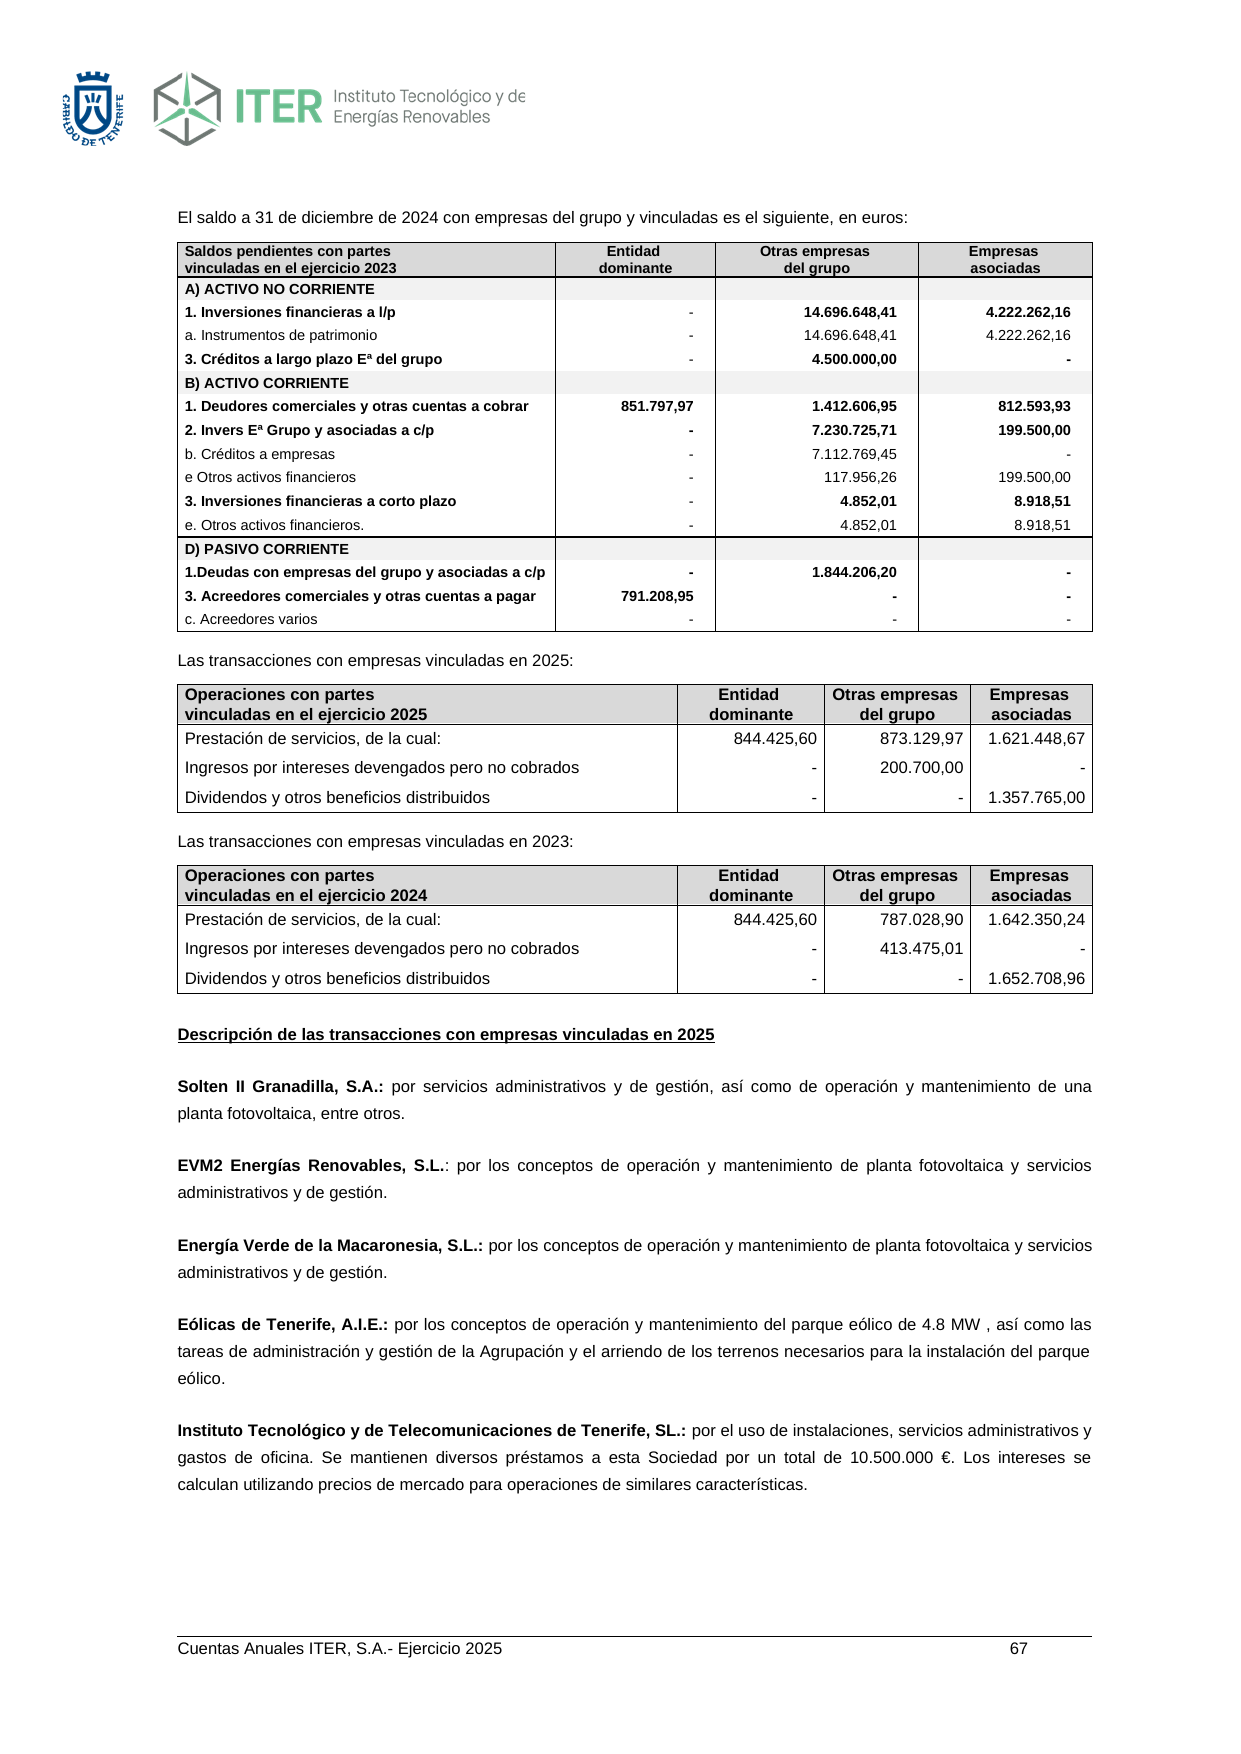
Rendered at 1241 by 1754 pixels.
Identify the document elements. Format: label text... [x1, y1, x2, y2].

table_header Empresas asociadas [919, 243, 1092, 276]
table_cell - [678, 964, 824, 993]
table_cell 1.844.206,20 [716, 560, 918, 584]
table_cell - [919, 442, 1092, 466]
table_header Operaciones con partes [178, 866, 677, 885]
table_cell 4.852,01 [716, 513, 918, 536]
table_header Otras empresas del grupo [716, 243, 918, 276]
table_cell c. Acreedores varios [178, 608, 555, 631]
text El saldo a 31 de diciembre de 2024 con empresas del grupo y vinculadas es el siguiente, en euros: [177, 202, 1092, 229]
table_cell B) ACTIVO CORRIENTE [178, 371, 555, 394]
table_header Operaciones con partes [178, 685, 677, 704]
table_cell - [825, 783, 970, 812]
table_cell 4.222.262,16 [919, 324, 1092, 347]
table_cell 812.593,93 [919, 395, 1092, 418]
table_cell Dividendos y otros beneficios distribuidos [178, 964, 677, 993]
table_cell [919, 371, 1092, 394]
table_cell - [678, 753, 824, 782]
table_cell - [678, 934, 824, 963]
table_cell 1.642.350,24 [971, 906, 1092, 934]
table_cell 3. Inversiones financieras a corto plazo [178, 489, 555, 513]
table_cell [556, 278, 715, 300]
table_header Otras empresas [825, 866, 970, 885]
table_cell dominante [678, 885, 824, 904]
table_cell - [716, 584, 918, 607]
table_cell 4.222.262,16 [919, 300, 1092, 324]
table_cell - [825, 964, 970, 993]
table_cell - [971, 753, 1092, 782]
table_cell 1.Deudas con empresas del grupo y asociadas a c/p [178, 560, 555, 584]
table_cell 873.129,97 [825, 725, 970, 753]
table_cell Dividendos y otros beneficios distribuidos [178, 783, 677, 812]
table_cell [716, 538, 918, 560]
text Las transacciones con empresas vinculadas en 2025: [177, 644, 1092, 672]
table_cell 7.112.769,45 [716, 442, 918, 466]
table_cell 1.652.708,96 [971, 964, 1092, 993]
table_header Empresas [971, 866, 1092, 885]
text EVM2 Energías Renovables, S.L.: por los conceptos de operación y mantenimiento de planta fotovoltaica y servicios administrativos y de gestión. [177, 1150, 1092, 1204]
table_cell - [556, 489, 715, 513]
text Instituto Tecnológico y de Telecomunicaciones de Tenerife, SL.: por el uso de instalaciones, servicios administrativos y gastos de oficina. Se mantienen diversos préstamos a esta Sociedad por un total de 10.500.000 €. Los intereses se calculan utilizando precios de mercado para operaciones de similares características. [177, 1415, 1092, 1496]
table_cell 4.852,01 [716, 489, 918, 513]
table_cell 14.696.648,41 [716, 300, 918, 324]
table_cell - [919, 560, 1092, 584]
table_cell 1.357.765,00 [971, 783, 1092, 812]
table_cell [556, 538, 715, 560]
table_cell del grupo [825, 885, 970, 904]
table_cell - [971, 934, 1092, 963]
table_header Entidad [678, 866, 824, 885]
table_cell [716, 278, 918, 300]
table_cell a. Instrumentos de patrimonio [178, 324, 555, 347]
table_cell D) PASIVO CORRIENTE [178, 538, 555, 560]
table_cell Ingresos por intereses devengados pero no cobrados [178, 753, 677, 782]
text Descripción de las transacciones con empresas vinculadas en 2025 [177, 1019, 1092, 1046]
table_cell 1.412.606,95 [716, 395, 918, 418]
table_cell - [556, 442, 715, 466]
table_cell 199.500,00 [919, 466, 1092, 489]
table_cell - [556, 560, 715, 584]
table_cell 4.500.000,00 [716, 347, 918, 371]
table_cell - [556, 300, 715, 324]
table_cell - [678, 783, 824, 812]
table_cell 200.700,00 [825, 753, 970, 782]
table_header Entidad [678, 685, 824, 704]
table_cell 8.918,51 [919, 489, 1092, 513]
table_cell 3. Créditos a largo plazo Eª del grupo [178, 347, 555, 371]
table_cell - [919, 584, 1092, 607]
table_header Empresas [971, 685, 1092, 704]
table_cell [919, 538, 1092, 560]
table_cell 787.028,90 [825, 906, 970, 934]
table_cell 791.208,95 [556, 584, 715, 607]
table_cell e Otros activos financieros [178, 466, 555, 489]
table_cell 1.621.448,67 [971, 725, 1092, 753]
table_cell vinculadas en el ejercicio 2024 [178, 885, 677, 904]
table_cell [556, 371, 715, 394]
text Solten II Granadilla, S.A.: por servicios administrativos y de gestión, así como de operación y mantenimiento de una planta fotovoltaica, entre otros. [177, 1071, 1092, 1125]
table_cell - [556, 324, 715, 347]
table_cell - [556, 418, 715, 442]
table_cell - [716, 608, 918, 631]
table_cell 117.956,26 [716, 466, 918, 489]
text Energía Verde de la Macaronesia, S.L.: por los conceptos de operación y mantenimiento de planta fotovoltaica y servicios administrativos y de gestión. [177, 1229, 1092, 1283]
table_cell 7.230.725,71 [716, 418, 918, 442]
table_cell 851.797,97 [556, 395, 715, 418]
table_cell - [919, 347, 1092, 371]
table_cell 2. Invers Eª Grupo y asociadas a c/p [178, 418, 555, 442]
table_cell 1. Deudores comerciales y otras cuentas a cobrar [178, 395, 555, 418]
table_cell 199.500,00 [919, 418, 1092, 442]
table_cell - [556, 466, 715, 489]
table_cell Prestación de servicios, de la cual: [178, 906, 677, 934]
table_cell dominante [678, 704, 824, 723]
table_cell - [919, 608, 1092, 631]
text Eólicas de Tenerife, A.I.E.: por los conceptos de operación y mantenimiento del parque eólico de 4.8 MW , así como las tareas de administración y gestión de la Agrupación y el arriendo de los terrenos necesarios para la instalación del parque eólico. [177, 1308, 1092, 1390]
table_cell - [556, 608, 715, 631]
table_header Saldos pendientes con partes vinculadas en el ejercicio 2023 [178, 243, 555, 276]
table_cell - [556, 347, 715, 371]
table_cell asociadas [971, 704, 1092, 723]
table_cell Prestación de servicios, de la cual: [178, 725, 677, 753]
table_cell Ingresos por intereses devengados pero no cobrados [178, 934, 677, 963]
table_cell A) ACTIVO NO CORRIENTE [178, 278, 555, 300]
table_cell b. Créditos a empresas [178, 442, 555, 466]
table_cell [716, 371, 918, 394]
table_cell [919, 278, 1092, 300]
table_cell del grupo [825, 704, 970, 723]
table_cell e. Otros activos financieros. [178, 513, 555, 536]
table_cell 3. Acreedores comerciales y otras cuentas a pagar [178, 584, 555, 607]
table_header Entidad dominante [556, 243, 715, 276]
table_cell - [556, 513, 715, 536]
table_cell 14.696.648,41 [716, 324, 918, 347]
table_cell vinculadas en el ejercicio 2025 [178, 704, 677, 723]
table_cell 844.425,60 [678, 906, 824, 934]
table_cell asociadas [971, 885, 1092, 904]
table_cell 413.475,01 [825, 934, 970, 963]
table_cell 8.918,51 [919, 513, 1092, 536]
table_header Otras empresas [825, 685, 970, 704]
text Las transacciones con empresas vinculadas en 2023: [177, 826, 1092, 853]
table_cell 1. Inversiones financieras a l/p [178, 300, 555, 324]
table_cell 844.425,60 [678, 725, 824, 753]
